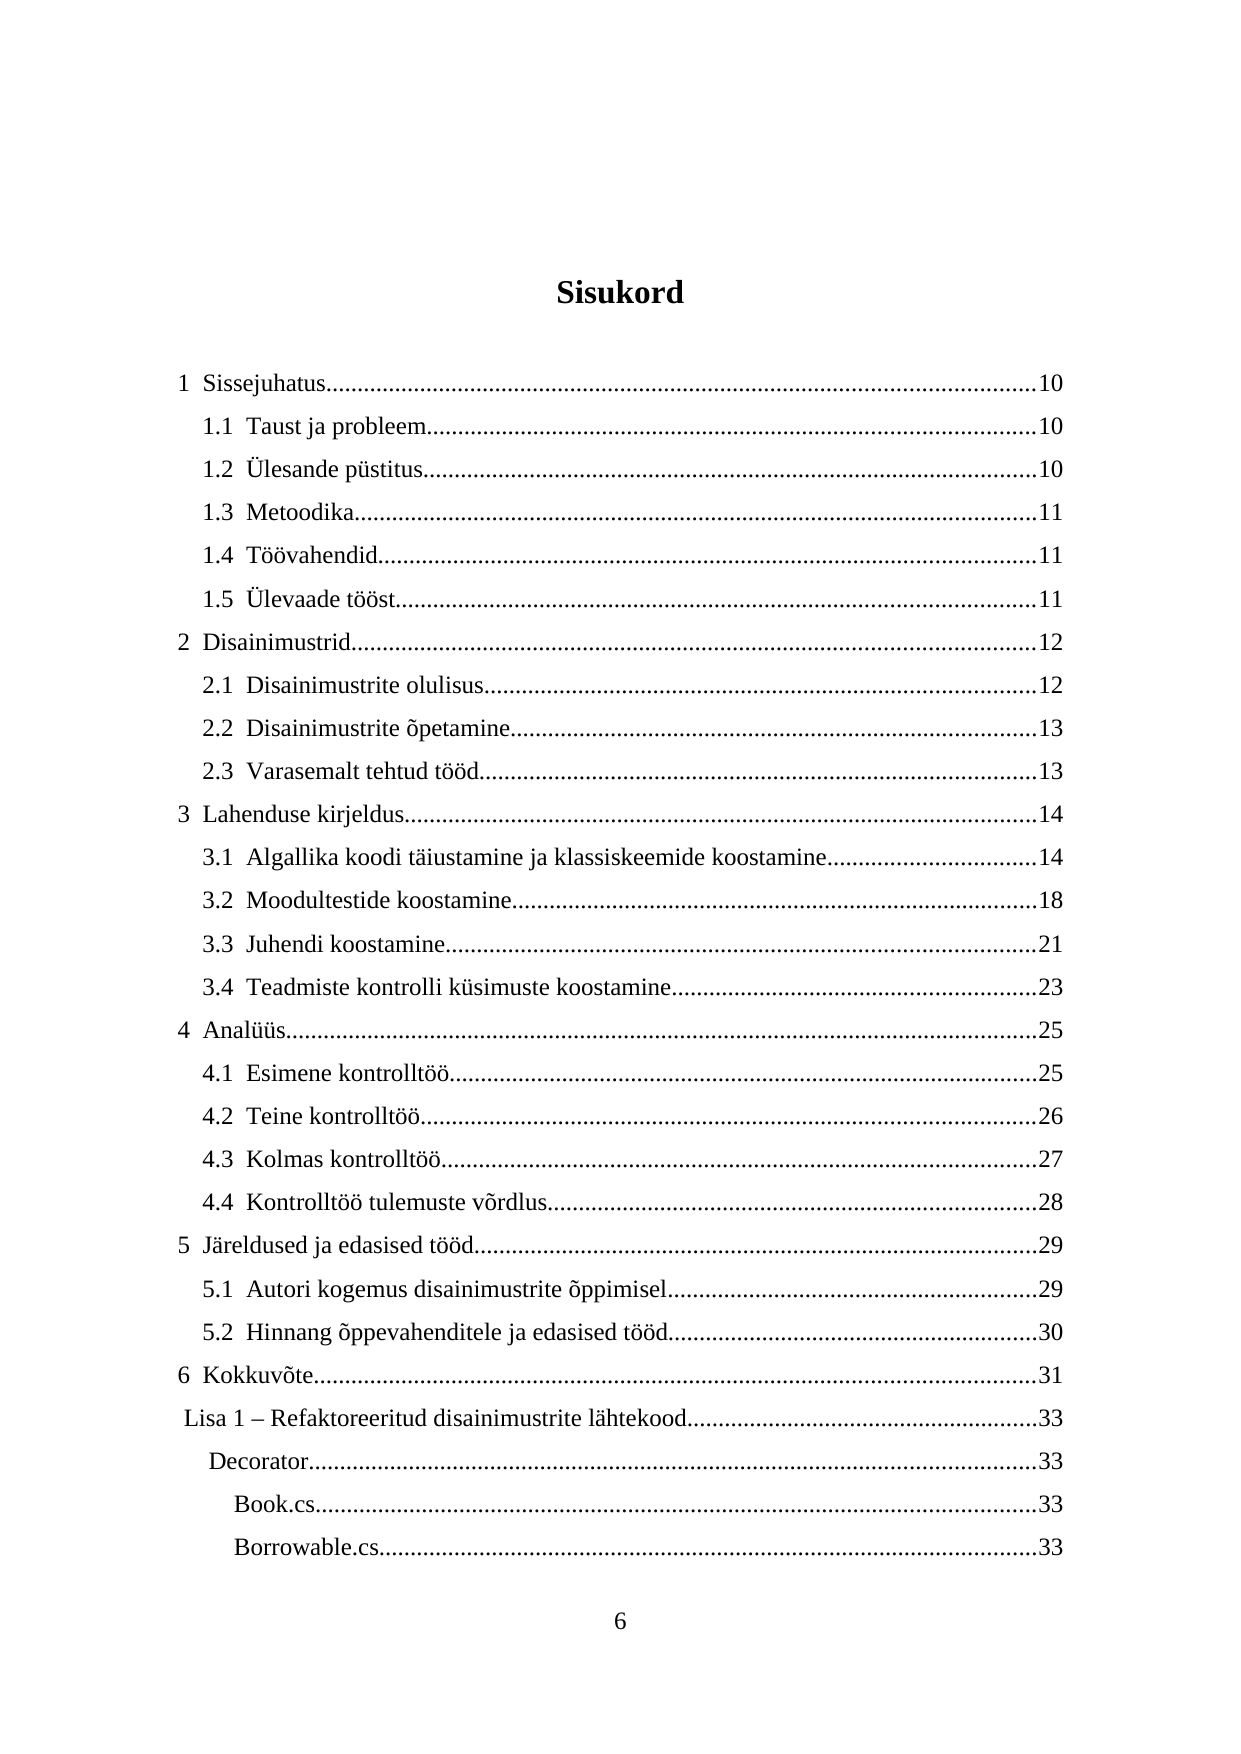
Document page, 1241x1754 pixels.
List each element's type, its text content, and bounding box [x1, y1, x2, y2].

text 5 Järeldused ja edasised tööd 29 [177, 1231, 1063, 1259]
text 2.3 Varasemalt tehtud tööd 13 [202, 756, 1063, 785]
text 1.4 Töövahendid 11 [202, 541, 1063, 569]
text Book.cs 33 [227, 1489, 1063, 1518]
text 4 Analüüs 25 [177, 1015, 1063, 1044]
text 4.3 Kolmas kontrolltöö 27 [202, 1144, 1063, 1173]
text 2.1 Disainimustrite olulisus 12 [202, 670, 1063, 699]
text 6 Kokkuvõte 31 [177, 1360, 1063, 1389]
text 2.2 Disainimustrite õpetamine 13 [202, 713, 1063, 742]
text Decorator 33 [202, 1446, 1063, 1475]
text 3.4 Teadmiste kontrolli küsimuste koostamine 23 [202, 972, 1063, 1001]
text Lisa 1 – Refaktoreeritud disainimustrite lähtekood 33 [177, 1403, 1063, 1432]
text 3.1 Algallika koodi täiustamine ja klassiskeemide koostamine 14 [202, 842, 1063, 871]
text 5.1 Autori kogemus disainimustrite õppimisel 29 [202, 1274, 1063, 1302]
text 4.2 Teine kontrolltöö 26 [202, 1101, 1063, 1130]
text 1.1 Taust ja probleem 10 [202, 411, 1063, 440]
text 3.2 Moodultestide koostamine 18 [202, 886, 1063, 914]
text 5.2 Hinnang õppevahenditele ja edasised tööd 30 [202, 1317, 1063, 1346]
text 1.2 Ülesande püstitus 10 [202, 454, 1063, 483]
text 2 Disainimustrid 12 [177, 627, 1063, 656]
text 4.4 Kontrolltöö tulemuste võrdlus 28 [202, 1187, 1063, 1216]
text 1.3 Metoodika 11 [202, 497, 1063, 526]
text 3 Lahenduse kirjeldus 14 [177, 799, 1063, 828]
subtitle Sisukord [177, 273, 1063, 311]
text Borrowable.cs 33 [227, 1532, 1063, 1561]
text 1 Sissejuhatus 10 [177, 368, 1063, 397]
text 3.3 Juhendi koostamine 21 [202, 929, 1063, 957]
text 4.1 Esimene kontrolltöö 25 [202, 1058, 1063, 1087]
text 1.5 Ülevaade tööst 11 [202, 584, 1063, 612]
